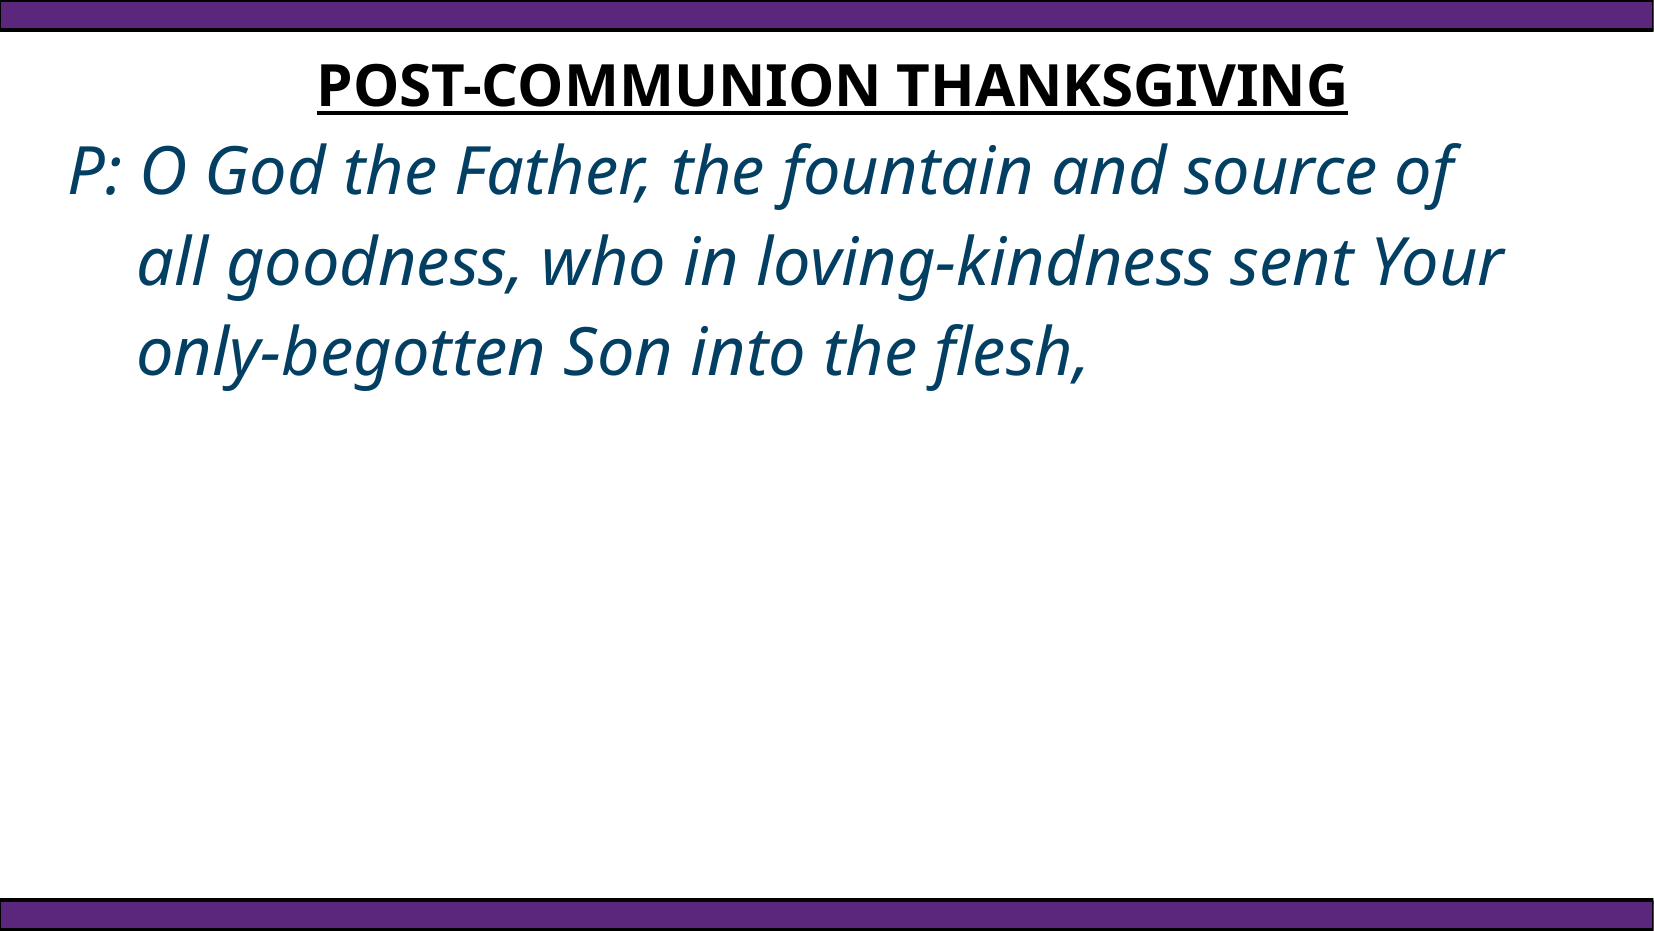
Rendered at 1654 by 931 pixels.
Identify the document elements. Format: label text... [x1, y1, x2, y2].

picture [0, 31, 1654, 900]
text_box POST-COMMUNION THANKSGIVING P: O God the Father, the fountain and source of all goodness, who in loving-kindness sent Your only-begotten Son into the flesh, [52, 36, 1613, 395]
text_box [0, 900, 1654, 931]
text_box [0, 0, 1654, 31]
